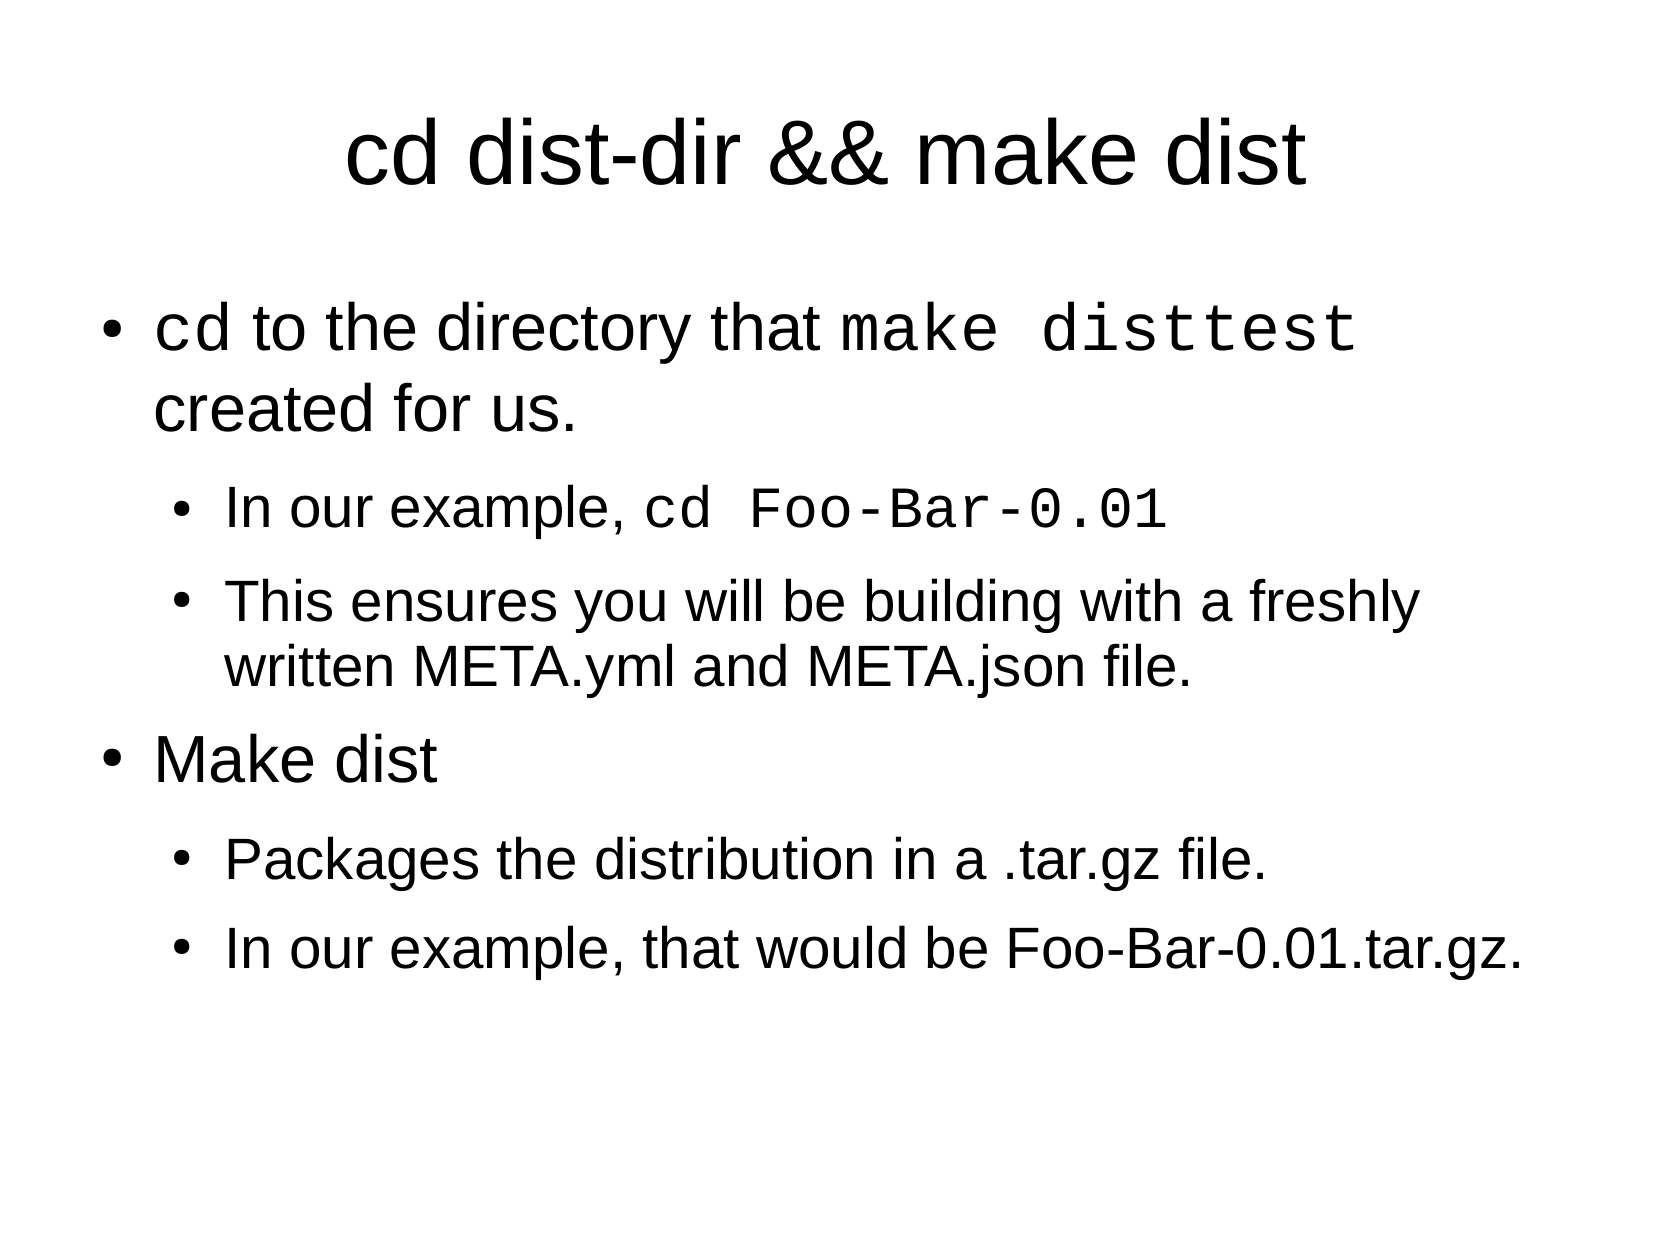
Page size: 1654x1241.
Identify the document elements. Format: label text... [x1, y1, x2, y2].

list cd to the directory that make disttest created for us. In our example, cd Foo-Bar-0.01 This ensures you will be building with a freshly written META.yml and META.json file. Make dist Packages the distribution in a .tar.gz file. In our example, that would be Foo-Bar-0.01.tar.gz. [82, 290, 1571, 1109]
title cd dist-dir && make dist [82, 49, 1571, 257]
